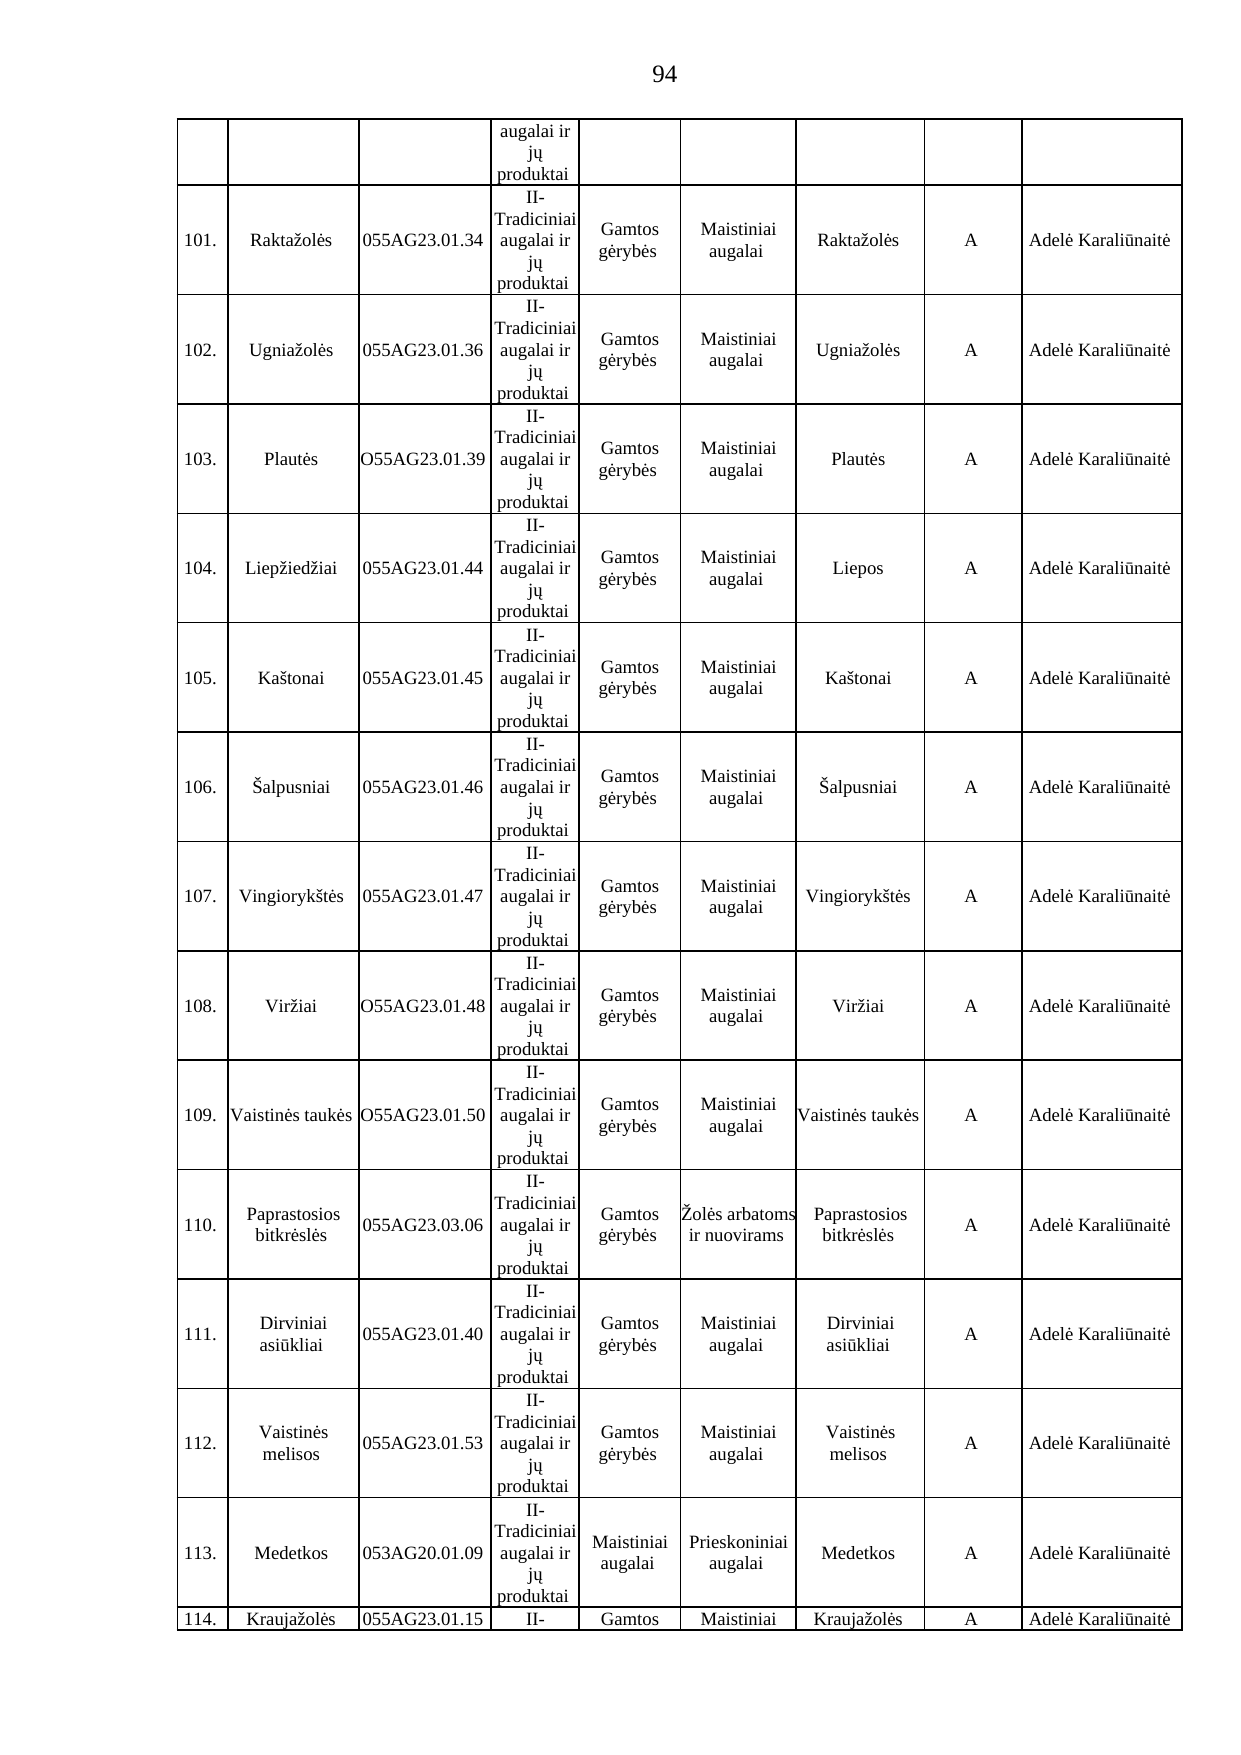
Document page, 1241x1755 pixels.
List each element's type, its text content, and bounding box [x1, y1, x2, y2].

table_cell Adelė Karaliūnaitė [1023, 842, 1181, 950]
table_cell Maistiniai augalai [681, 405, 795, 512]
table_cell 055AG23.01.53 [360, 1389, 490, 1497]
table_cell Gamtos gėrybės [580, 295, 680, 403]
table_cell Adelė Karaliūnaitė [1023, 1280, 1181, 1387]
table_cell Plautės [229, 405, 358, 512]
table_cell 109. [178, 1061, 227, 1169]
table_cell [925, 120, 1021, 184]
table_cell 055AG23.01.47 [360, 842, 490, 950]
table_cell 103. [178, 405, 227, 512]
table_cell Adelė Karaliūnaitė [1023, 623, 1181, 731]
table_cell 110. [178, 1170, 227, 1278]
table_cell Maistiniai [681, 1608, 795, 1629]
table_cell Kaštonai [229, 623, 358, 731]
table_cell 053AG20.01.09 [360, 1498, 490, 1606]
table_cell Vaistinės melisos [797, 1389, 924, 1497]
table_cell A [925, 733, 1021, 841]
table_cell Vaistinės taukės [797, 1061, 924, 1169]
table_cell Gamtos gėrybės [580, 733, 680, 841]
table_cell Maistiniai augalai [681, 1061, 795, 1169]
table_cell Maistiniai augalai [580, 1498, 680, 1606]
table_cell Adelė Karaliūnaitė [1023, 1498, 1181, 1606]
table_cell 055AG23.01.15 [360, 1608, 490, 1629]
table_cell 107. [178, 842, 227, 950]
table_cell Gamtos gėrybės [580, 186, 680, 294]
table_cell 114. [178, 1608, 227, 1629]
table_cell 055AG23.01.34 [360, 186, 490, 294]
table_cell 101. [178, 186, 227, 294]
table_cell [360, 120, 490, 184]
table_cell A [925, 1280, 1021, 1387]
table_cell Adelė Karaliūnaitė [1023, 952, 1181, 1059]
table_cell II-Tradiciniai augalai ir jų produktai [492, 295, 578, 403]
table_cell II-Tradiciniai augalai ir jų produktai [492, 1498, 578, 1606]
table_cell Adelė Karaliūnaitė [1023, 733, 1181, 841]
table_cell Gamtos gėrybės [580, 1170, 680, 1278]
table_cell A [925, 1170, 1021, 1278]
table_cell A [925, 1389, 1021, 1497]
table_cell Adelė Karaliūnaitė [1023, 295, 1181, 403]
table_cell Vaistinės taukės [229, 1061, 358, 1169]
table_cell Kaštonai [797, 623, 924, 731]
table_cell A [925, 952, 1021, 1059]
table_cell A [925, 405, 1021, 512]
table_cell Gamtos gėrybės [580, 1389, 680, 1497]
table_cell Maistiniai augalai [681, 952, 795, 1059]
table_cell 102. [178, 295, 227, 403]
table_cell Gamtos gėrybės [580, 405, 680, 512]
table_cell Kraujažolės [229, 1608, 358, 1629]
table_cell Medetkos [229, 1498, 358, 1606]
table_cell [229, 120, 358, 184]
table_cell A [925, 186, 1021, 294]
table_cell Adelė Karaliūnaitė [1023, 1389, 1181, 1497]
table_cell Adelė Karaliūnaitė [1023, 514, 1181, 622]
table_cell Plautės [797, 405, 924, 512]
table_cell Gamtos [580, 1608, 680, 1629]
table_cell 055AG23.01.45 [360, 623, 490, 731]
table_cell 106. [178, 733, 227, 841]
table_cell II-Tradiciniai augalai ir jų produktai [492, 952, 578, 1059]
table_cell II-Tradiciniai augalai ir jų produktai [492, 1170, 578, 1278]
table_cell A [925, 295, 1021, 403]
table_cell Gamtos gėrybės [580, 623, 680, 731]
table_cell II-Tradiciniai augalai ir jų produktai [492, 1061, 578, 1169]
table_cell 104. [178, 514, 227, 622]
table_cell Adelė Karaliūnaitė [1023, 1061, 1181, 1169]
table_cell Maistiniai augalai [681, 623, 795, 731]
table_cell Ugniažolės [229, 295, 358, 403]
table_cell Raktažolės [229, 186, 358, 294]
table_cell O55AG23.01.48 [360, 952, 490, 1059]
table_cell Adelė Karaliūnaitė [1023, 186, 1181, 294]
table_cell A [925, 1061, 1021, 1169]
table_cell Adelė Karaliūnaitė [1023, 405, 1181, 512]
table_cell Šalpusniai [797, 733, 924, 841]
table_cell 055AG23.03.06 [360, 1170, 490, 1278]
table_cell Žolės arbatoms ir nuovirams [681, 1170, 795, 1278]
table_cell Paprastosios bitkrėslės [797, 1170, 924, 1278]
table_cell II-Tradiciniai augalai ir jų produktai [492, 733, 578, 841]
table_cell Adelė Karaliūnaitė [1023, 1608, 1181, 1629]
table_cell 113. [178, 1498, 227, 1606]
table_cell 055AG23.01.46 [360, 733, 490, 841]
table_cell Raktažolės [797, 186, 924, 294]
table_cell Vingiorykštės [797, 842, 924, 950]
table_cell [1023, 120, 1181, 184]
table_cell Gamtos gėrybės [580, 952, 680, 1059]
table_cell 105. [178, 623, 227, 731]
table_cell A [925, 1608, 1021, 1629]
table_cell Vingiorykštės [229, 842, 358, 950]
table_cell O55AG23.01.39 [360, 405, 490, 512]
table_cell O55AG23.01.50 [360, 1061, 490, 1169]
table_cell Prieskoniniai augalai [681, 1498, 795, 1606]
table_cell Maistiniai augalai [681, 186, 795, 294]
table_cell II-Tradiciniai augalai ir jų produktai [492, 405, 578, 512]
table_cell 055AG23.01.40 [360, 1280, 490, 1387]
table_cell [797, 120, 924, 184]
table_cell A [925, 842, 1021, 950]
table_cell Ugniažolės [797, 295, 924, 403]
table_cell II-Tradiciniai augalai ir jų produktai [492, 623, 578, 731]
table_cell 055AG23.01.44 [360, 514, 490, 622]
table_cell Dirviniai asiūkliai [797, 1280, 924, 1387]
table_cell Viržiai [229, 952, 358, 1059]
table_cell 111. [178, 1280, 227, 1387]
table_cell [681, 120, 795, 184]
table_cell Vaistinės melisos [229, 1389, 358, 1497]
table_cell A [925, 514, 1021, 622]
table_cell 055AG23.01.36 [360, 295, 490, 403]
table_cell Maistiniai augalai [681, 1280, 795, 1387]
table_cell Maistiniai augalai [681, 1389, 795, 1497]
table_cell Gamtos gėrybės [580, 842, 680, 950]
table_cell Liepžiedžiai [229, 514, 358, 622]
table_cell II-Tradiciniai augalai ir jų produktai [492, 186, 578, 294]
table_cell Medetkos [797, 1498, 924, 1606]
table_cell [580, 120, 680, 184]
table_cell Viržiai [797, 952, 924, 1059]
table_cell 108. [178, 952, 227, 1059]
table_cell Kraujažolės [797, 1608, 924, 1629]
table_cell Gamtos gėrybės [580, 1280, 680, 1387]
table_cell Gamtos gėrybės [580, 1061, 680, 1169]
table_cell A [925, 1498, 1021, 1606]
table_cell Maistiniai augalai [681, 295, 795, 403]
table_cell Gamtos gėrybės [580, 514, 680, 622]
table_cell II- [492, 1608, 578, 1629]
table_cell A [925, 623, 1021, 731]
table_cell II-Tradiciniai augalai ir jų produktai [492, 1280, 578, 1387]
table_cell II-Tradiciniai augalai ir jų produktai [492, 842, 578, 950]
table_cell [178, 120, 227, 184]
table_cell Dirviniai asiūkliai [229, 1280, 358, 1387]
table_cell Paprastosios bitkrėslės [229, 1170, 358, 1278]
table_cell II-Tradiciniai augalai ir jų produktai [492, 514, 578, 622]
table_cell 112. [178, 1389, 227, 1497]
table_cell Liepos [797, 514, 924, 622]
table_cell Adelė Karaliūnaitė [1023, 1170, 1181, 1278]
table_cell Šalpusniai [229, 733, 358, 841]
table_cell Maistiniai augalai [681, 842, 795, 950]
table_cell II-Tradiciniai augalai ir jų produktai [492, 1389, 578, 1497]
table_cell augalai ir jų produktai [492, 120, 578, 184]
table_cell Maistiniai augalai [681, 514, 795, 622]
table_cell Maistiniai augalai [681, 733, 795, 841]
